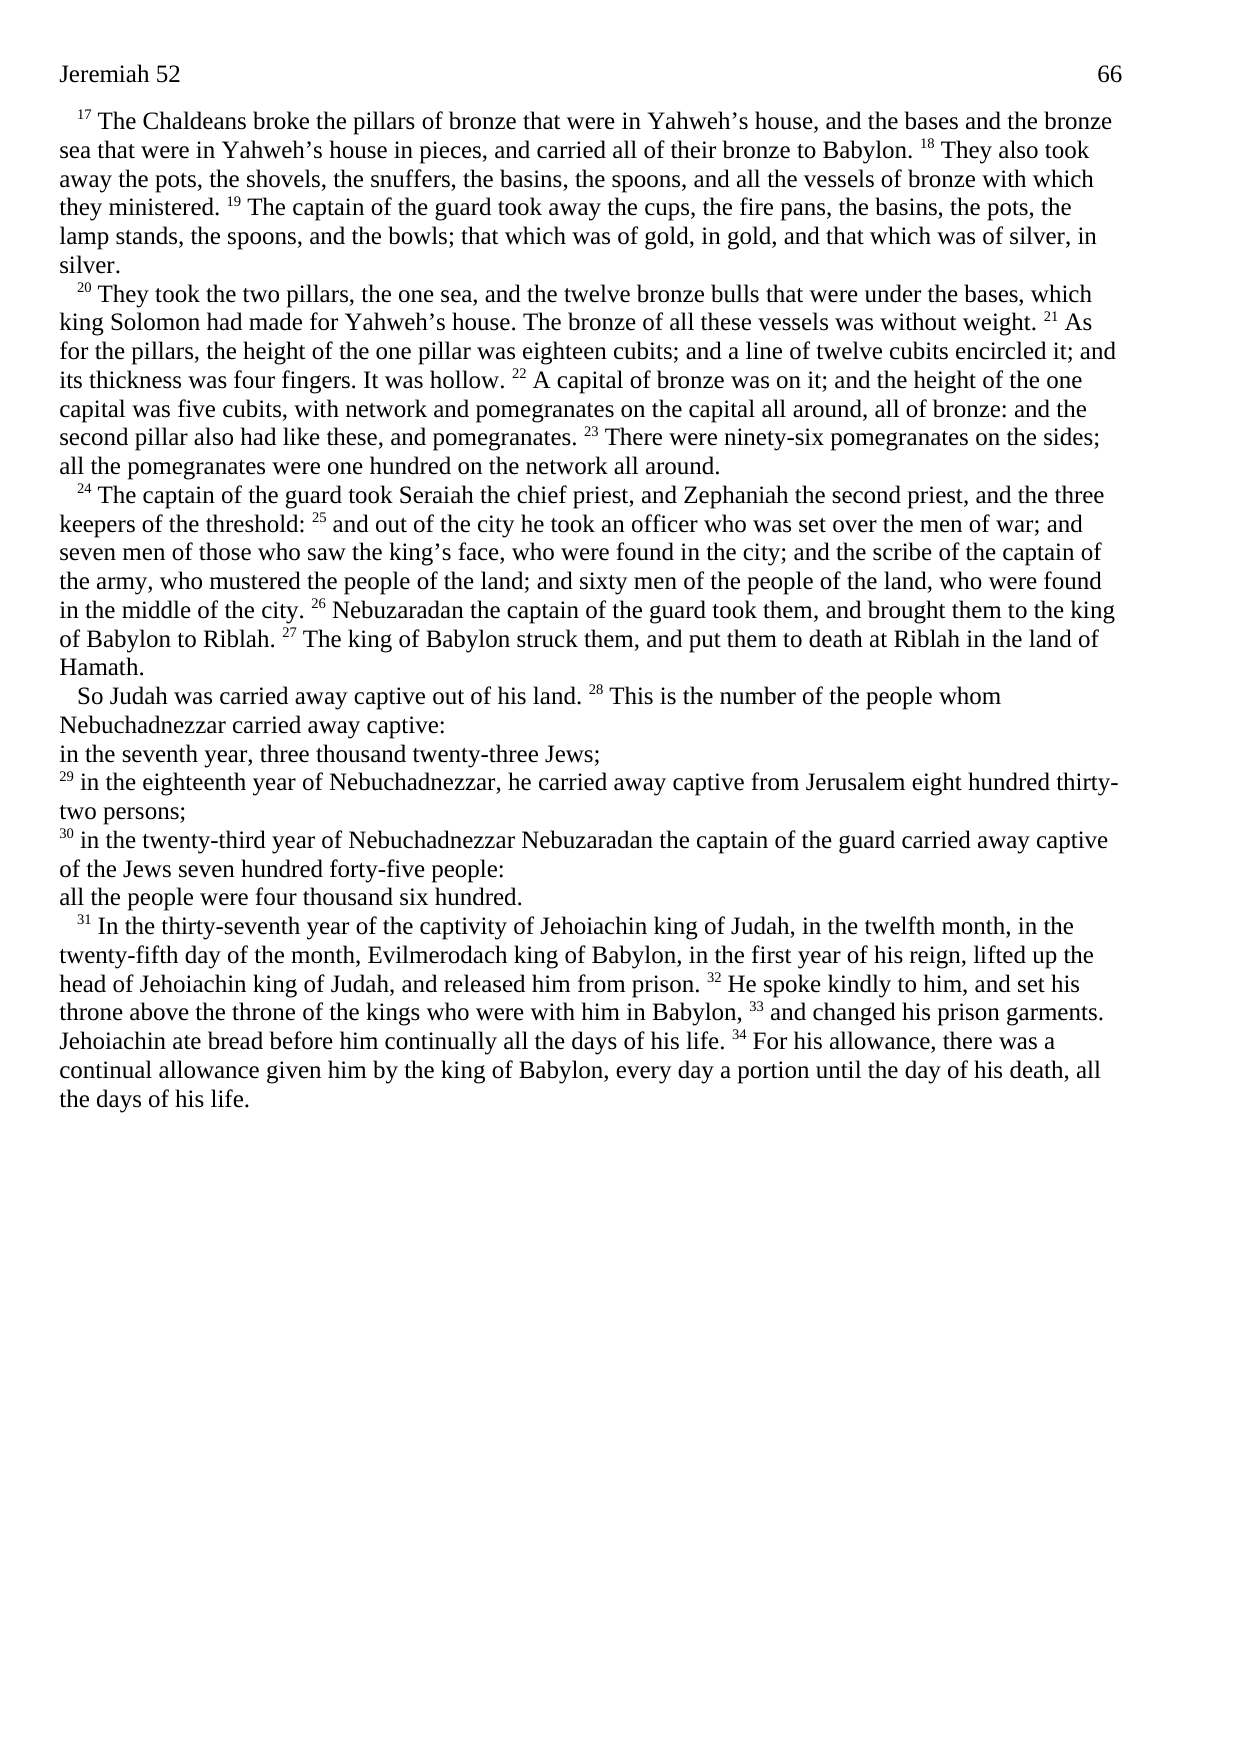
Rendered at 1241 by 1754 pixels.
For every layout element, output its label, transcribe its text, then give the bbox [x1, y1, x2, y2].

text 29 in the eighteenth year of Nebuchadnezzar, he carried away captive from Jerusalem eight hundred thirty-two persons; [59, 767, 1122, 825]
text 17 The Chaldeans broke the pillars of bronze that were in Yahweh’s house, and the bases and the bronze sea that were in Yahweh’s house in pieces, and carried all of their bronze to Babylon. 18 They also took away the pots, the shovels, the snuffers, the basins, the spoons, and all the vessels of bronze with which they ministered. 19 The captain of the guard took away the cups, the fire pans, the basins, the pots, the lamp stands, the spoons, and the bowls; that which was of gold, in gold, and that which was of silver, in silver. [59, 106, 1122, 279]
text 30 in the twenty-third year of Nebuchadnezzar Nebuzaradan the captain of the guard carried away captive of the Jews seven hundred forty-five people: [59, 825, 1122, 882]
text 31 In the thirty-seventh year of the captivity of Jehoiachin king of Judah, in the twelfth month, in the twenty-fifth day of the month, Evilmerodach king of Babylon, in the first year of his reign, lifted up the head of Jehoiachin king of Judah, and released him from prison. 32 He spoke kindly to him, and set his throne above the throne of the kings who were with him in Babylon, 33 and changed his prison garments. Jehoiachin ate bread before him continually all the days of his life. 34 For his allowance, there was a continual allowance given him by the king of Babylon, every day a portion until the day of his death, all the days of his life. [59, 911, 1122, 1112]
text So Judah was carried away captive out of his land. 28 This is the number of the people whom Nebuchadnezzar carried away captive: [59, 681, 1122, 739]
text all the people were four thousand six hundred. [59, 882, 1122, 911]
text in the seventh year, three thousand twenty-three Jews; [59, 739, 1122, 767]
text 20 They took the two pillars, the one sea, and the twelve bronze bulls that were under the bases, which king Solomon had made for Yahweh’s house. The bronze of all these vessels was without weight. 21 As for the pillars, the height of the one pillar was eighteen cubits; and a line of twelve cubits encircled it; and its thickness was four fingers. It was hollow. 22 A capital of bronze was on it; and the height of the one capital was five cubits, with network and pomegranates on the capital all around, all of bronze: and the second pillar also had like these, and pomegranates. 23 There were ninety-six pomegranates on the sides; all the pomegranates were one hundred on the network all around. [59, 279, 1122, 480]
text 24 The captain of the guard took Seraiah the chief priest, and Zephaniah the second priest, and the three keepers of the threshold: 25 and out of the city he took an officer who was set over the men of war; and seven men of those who saw the king’s face, who were found in the city; and the scribe of the captain of the army, who mustered the people of the land; and sixty men of the people of the land, who were found in the middle of the city. 26 Nebuzaradan the captain of the guard took them, and brought them to the king of Babylon to Riblah. 27 The king of Babylon struck them, and put them to death at Riblah in the land of Hamath. [59, 480, 1122, 681]
